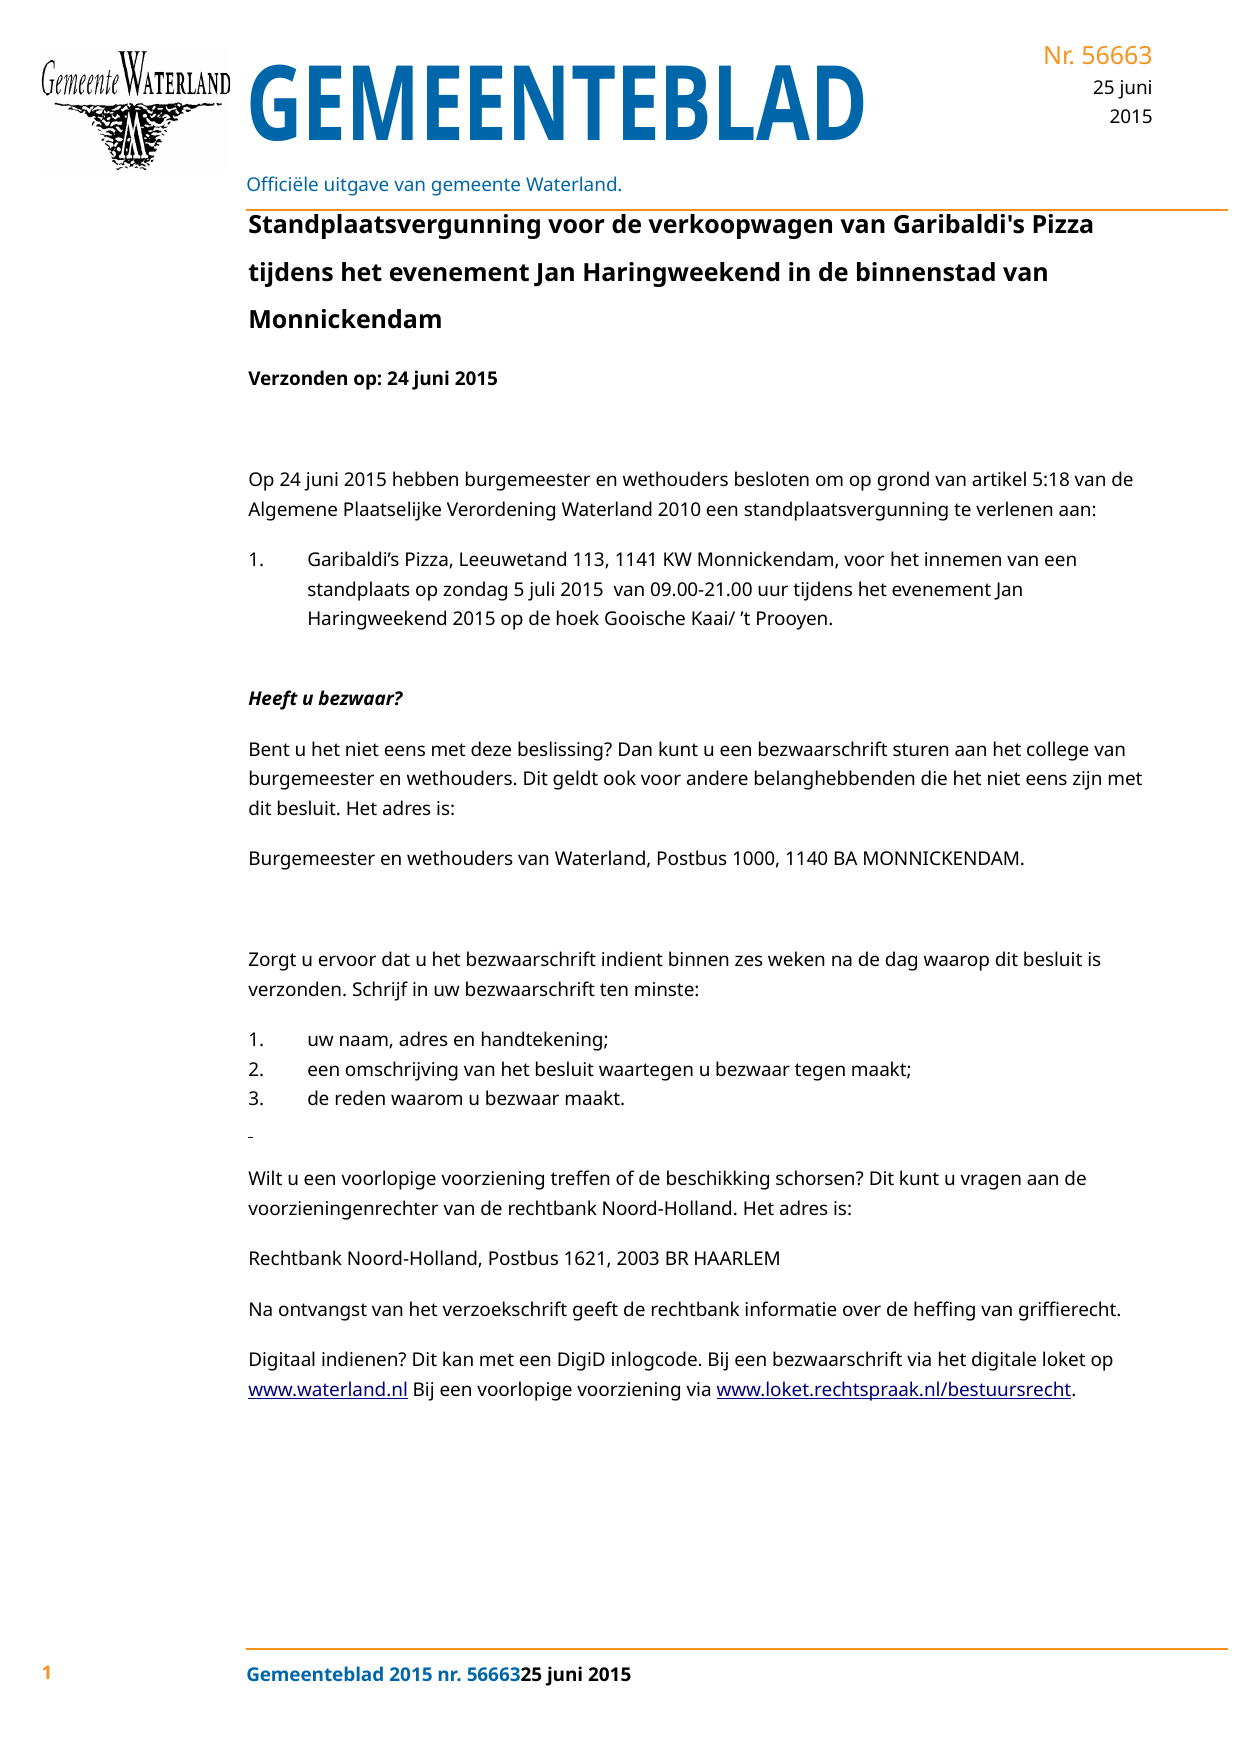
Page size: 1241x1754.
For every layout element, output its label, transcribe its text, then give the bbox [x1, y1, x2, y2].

text Standplaatsvergunning voor de verkoopwagen van Garibaldi's Pizza tijdens het evenement Jan Haringweekend in de binnenstad van Monnickendam [248, 211, 1152, 336]
text Bent u het niet eens met deze beslissing? Dan kunt u een bezwaarschrift sturen aan het college van burgemeester en wethouders. Dit geldt ook voor andere belanghebbenden die het niet eens zijn met dit besluit. Het adres is: [248, 736, 1152, 821]
list Garibaldi’s Pizza, Leeuwetand 113, 1141 KW Monnickendam, voor het innemen van een standplaats op zondag 5 juli 2015 van 09.00-21.00 uur tijdens het evenement Jan Haringweekend 2015 op de hoek Gooische Kaai/ ’t Prooyen. [248, 546, 1152, 631]
text Zorgt u ervoor dat u het bezwaarschrift indient binnen zes weken na de dag waarop dit besluit is verzonden. Schrijf in uw bezwaarschrift ten minste: [248, 946, 1152, 1002]
text Burgemeester en wethouders van Waterland, Postbus 1000, 1140 BA MONNICKENDAM. [248, 846, 1152, 871]
text Wilt u een voorlopige voorziening treffen of de beschikking schorsen? Dit kunt u vragen aan de voorzieningenrechter van de rechtbank Noord-Holland. Het adres is: [248, 1166, 1152, 1221]
picture [41, 47, 231, 172]
text Digitaal indienen? Dit kan met een DigiD inlogcode. Bij een bezwaarschrift via het digitale loket op www.waterland.nl Bij een voorlopige voorziening via www.loket.rechtspraak.nl/bestuursrecht. [248, 1346, 1152, 1402]
text Rechtbank Noord-Holland, Postbus 1621, 2003 BR HAARLEM [248, 1246, 1152, 1271]
list de reden waarom u bezwaar maakt. [248, 1086, 1152, 1111]
text Op 24 juni 2015 hebben burgemeester en wethouders besloten om op grond van artikel 5:18 van de Algemene Plaatselijke Verordening Waterland 2010 een standplaatsvergunning te verlenen aan: [248, 466, 1152, 522]
text Verzonden op: 24 juni 2015 [248, 366, 1152, 391]
list uw naam, adres en handtekening; [248, 1026, 1152, 1052]
list een omschrijving van het besluit waartegen u bezwaar tegen maakt; [248, 1056, 1152, 1082]
text Na ontvangst van het verzoekschrift geeft de rechtbank informatie over de heffing van griffierecht. [248, 1296, 1152, 1322]
text Heeft u bezwaar? [248, 686, 1152, 711]
